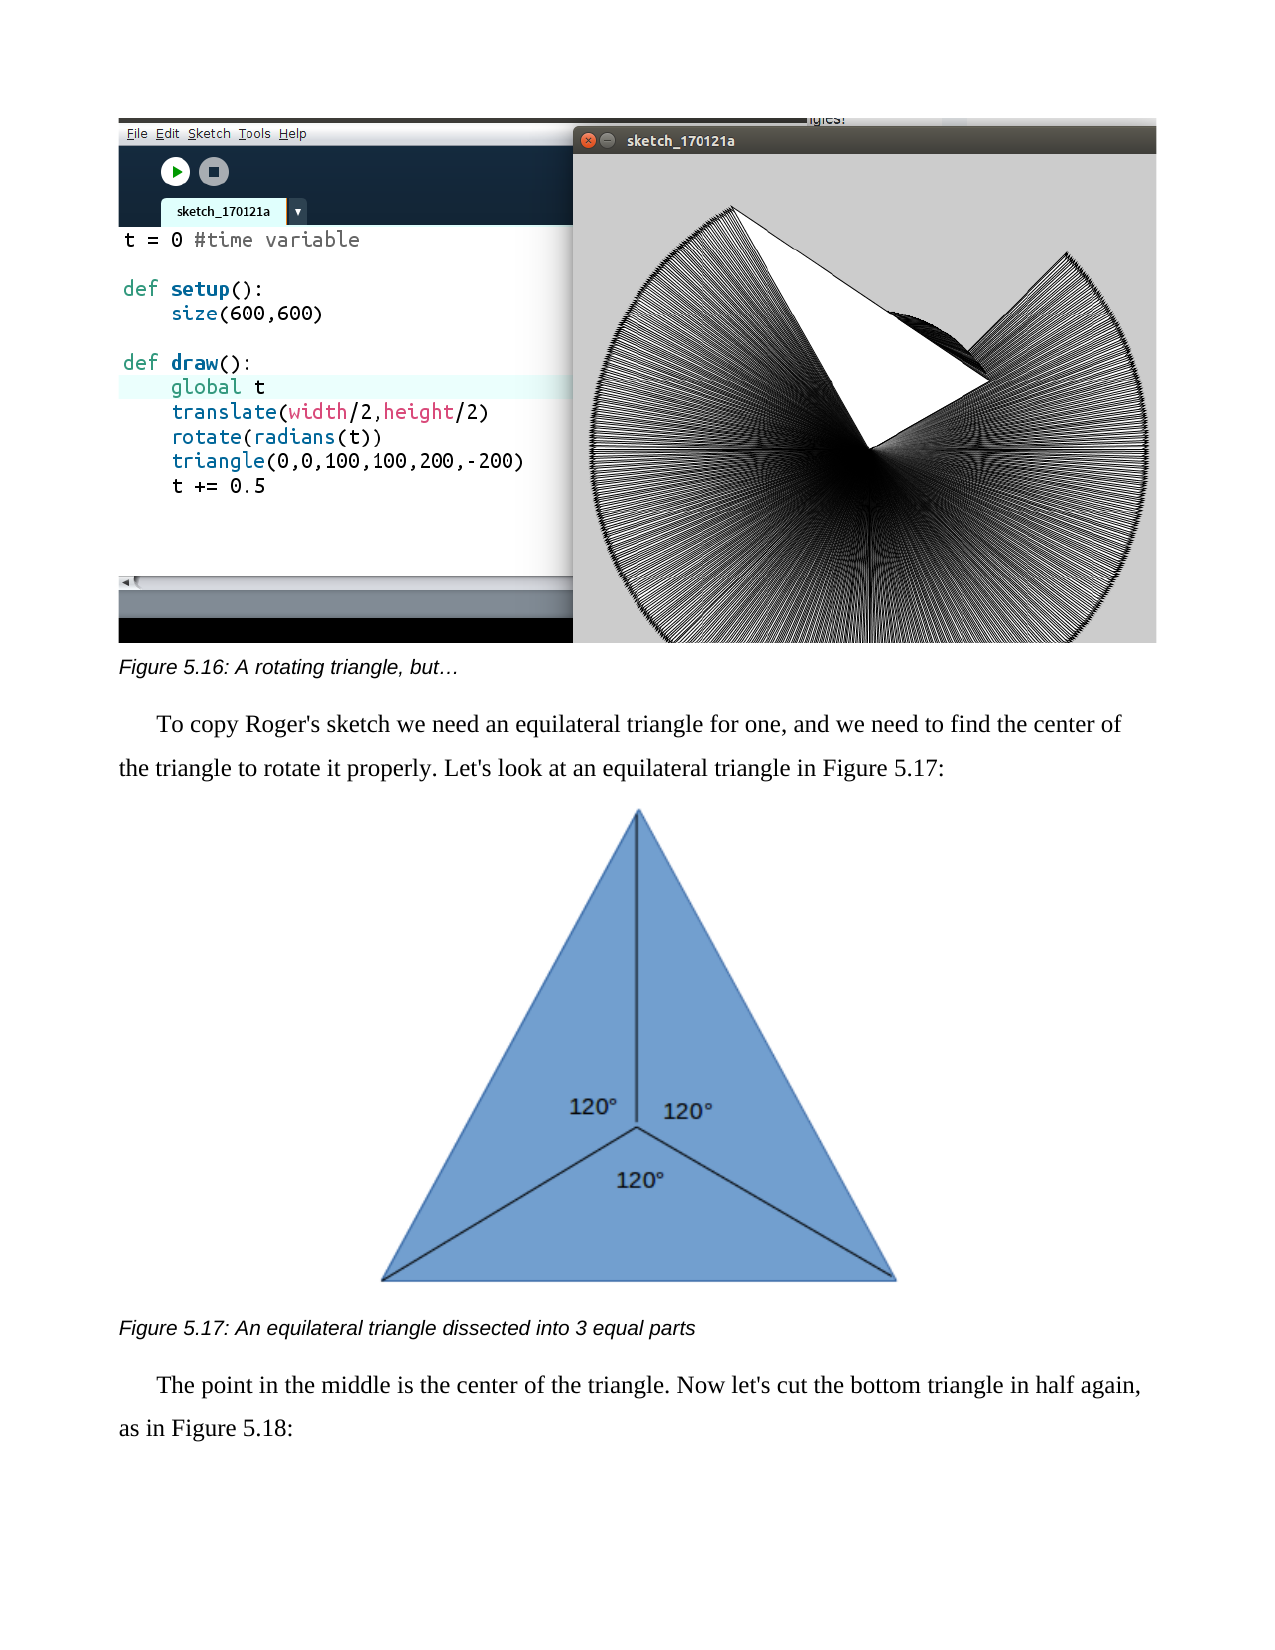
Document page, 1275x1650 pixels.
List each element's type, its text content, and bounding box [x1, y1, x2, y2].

picture [118, 118, 1157, 643]
picture [372, 795, 903, 1304]
text Figure 5.16: A rotating triangle, but… [118, 643, 1156, 679]
text The point in the middle is the center of the triangle. Now let's cut the bottom triangle in half again, as in Figure 5.18: [118, 1370, 1156, 1442]
text To copy Roger's sketch we need an equilateral triangle for one, and we need to find the center of the triangle to rotate it properly. Let's look at an equilateral triangle in Figure 5.17: [118, 709, 1156, 781]
text Figure 5.17: An equilateral triangle dissected into 3 equal parts [118, 1304, 1156, 1339]
